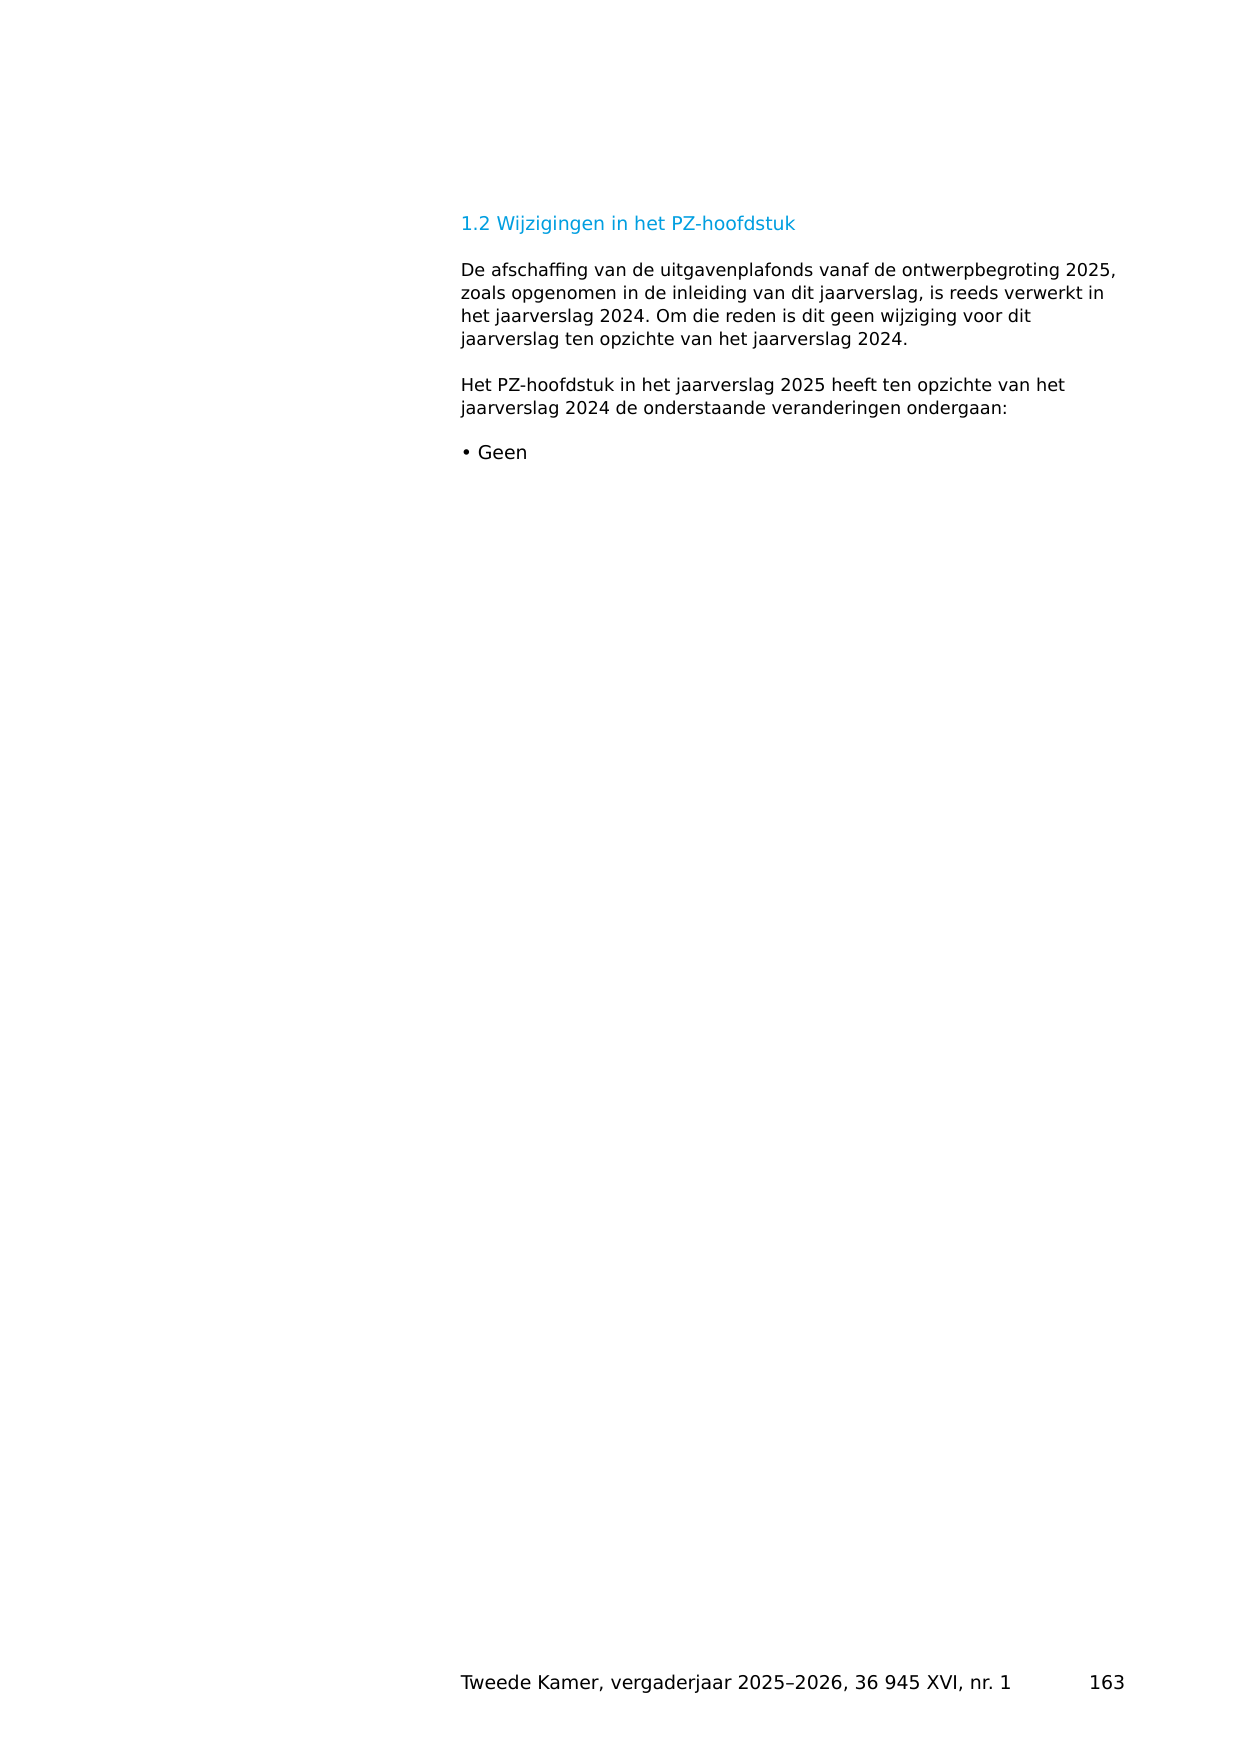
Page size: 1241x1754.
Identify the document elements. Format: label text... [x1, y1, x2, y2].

text • Geen [461, 442, 1125, 464]
title 1.2 Wijzigingen in het PZ-hoofdstuk [461, 213, 1125, 235]
text Het PZ-hoofdstuk in het jaarverslag 2025 heeft ten opzichte van het jaarverslag 2024 de onderstaande veranderingen ondergaan: [461, 373, 1125, 419]
text De afschaffing van de uitgavenplafonds vanaf de ontwerpbegroting 2025, zoals opgenomen in de inleiding van dit jaarverslag, is reeds verwerkt in het jaarverslag 2024. Om die reden is dit geen wijziging voor dit jaarverslag ten opzichte van het jaarverslag 2024. [461, 258, 1125, 350]
